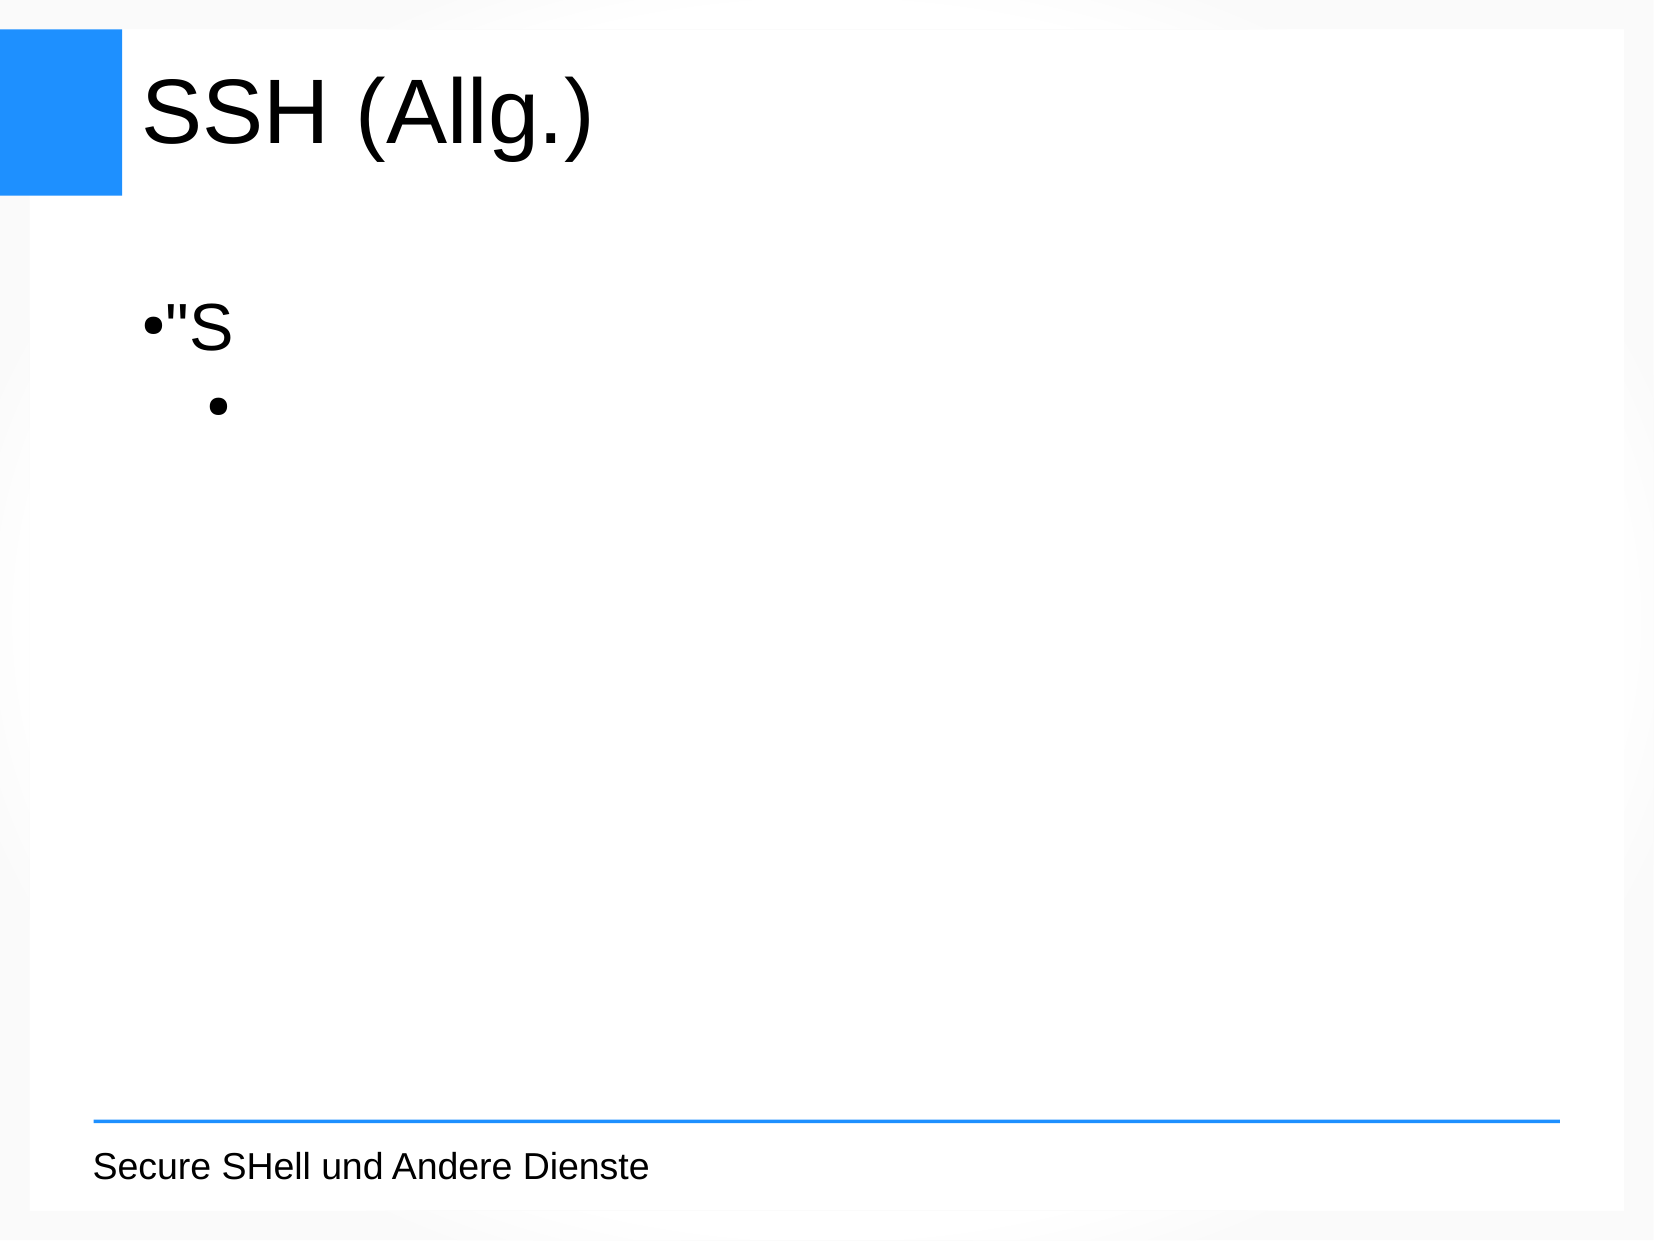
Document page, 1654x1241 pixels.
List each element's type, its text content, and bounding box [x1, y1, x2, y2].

title SSH (Allg.) [141, 35, 1524, 189]
subtitle "S [82, 290, 1538, 1010]
text_box Secure SHell und Andere Dienste [77, 1138, 756, 1237]
